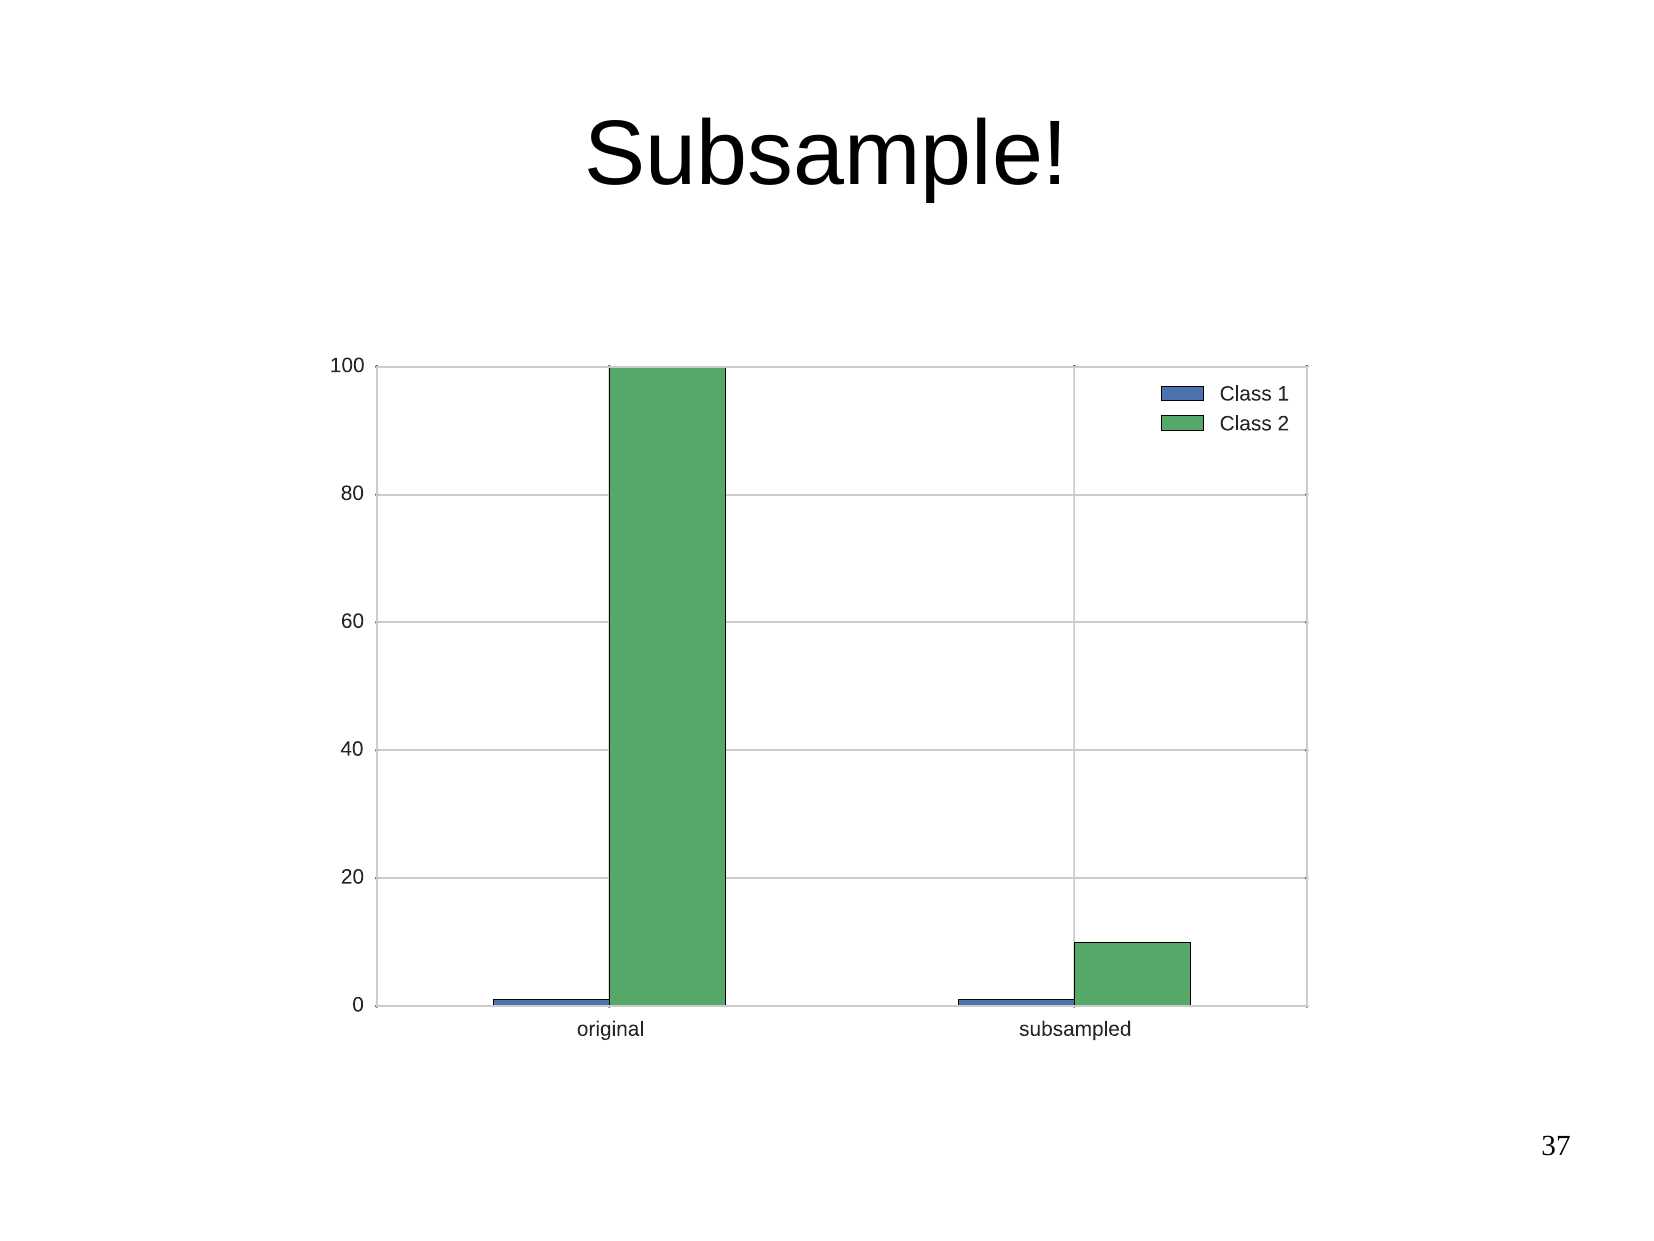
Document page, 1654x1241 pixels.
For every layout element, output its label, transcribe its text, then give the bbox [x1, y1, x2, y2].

title Subsample! [82, 49, 1571, 257]
picture [226, 283, 1428, 1111]
